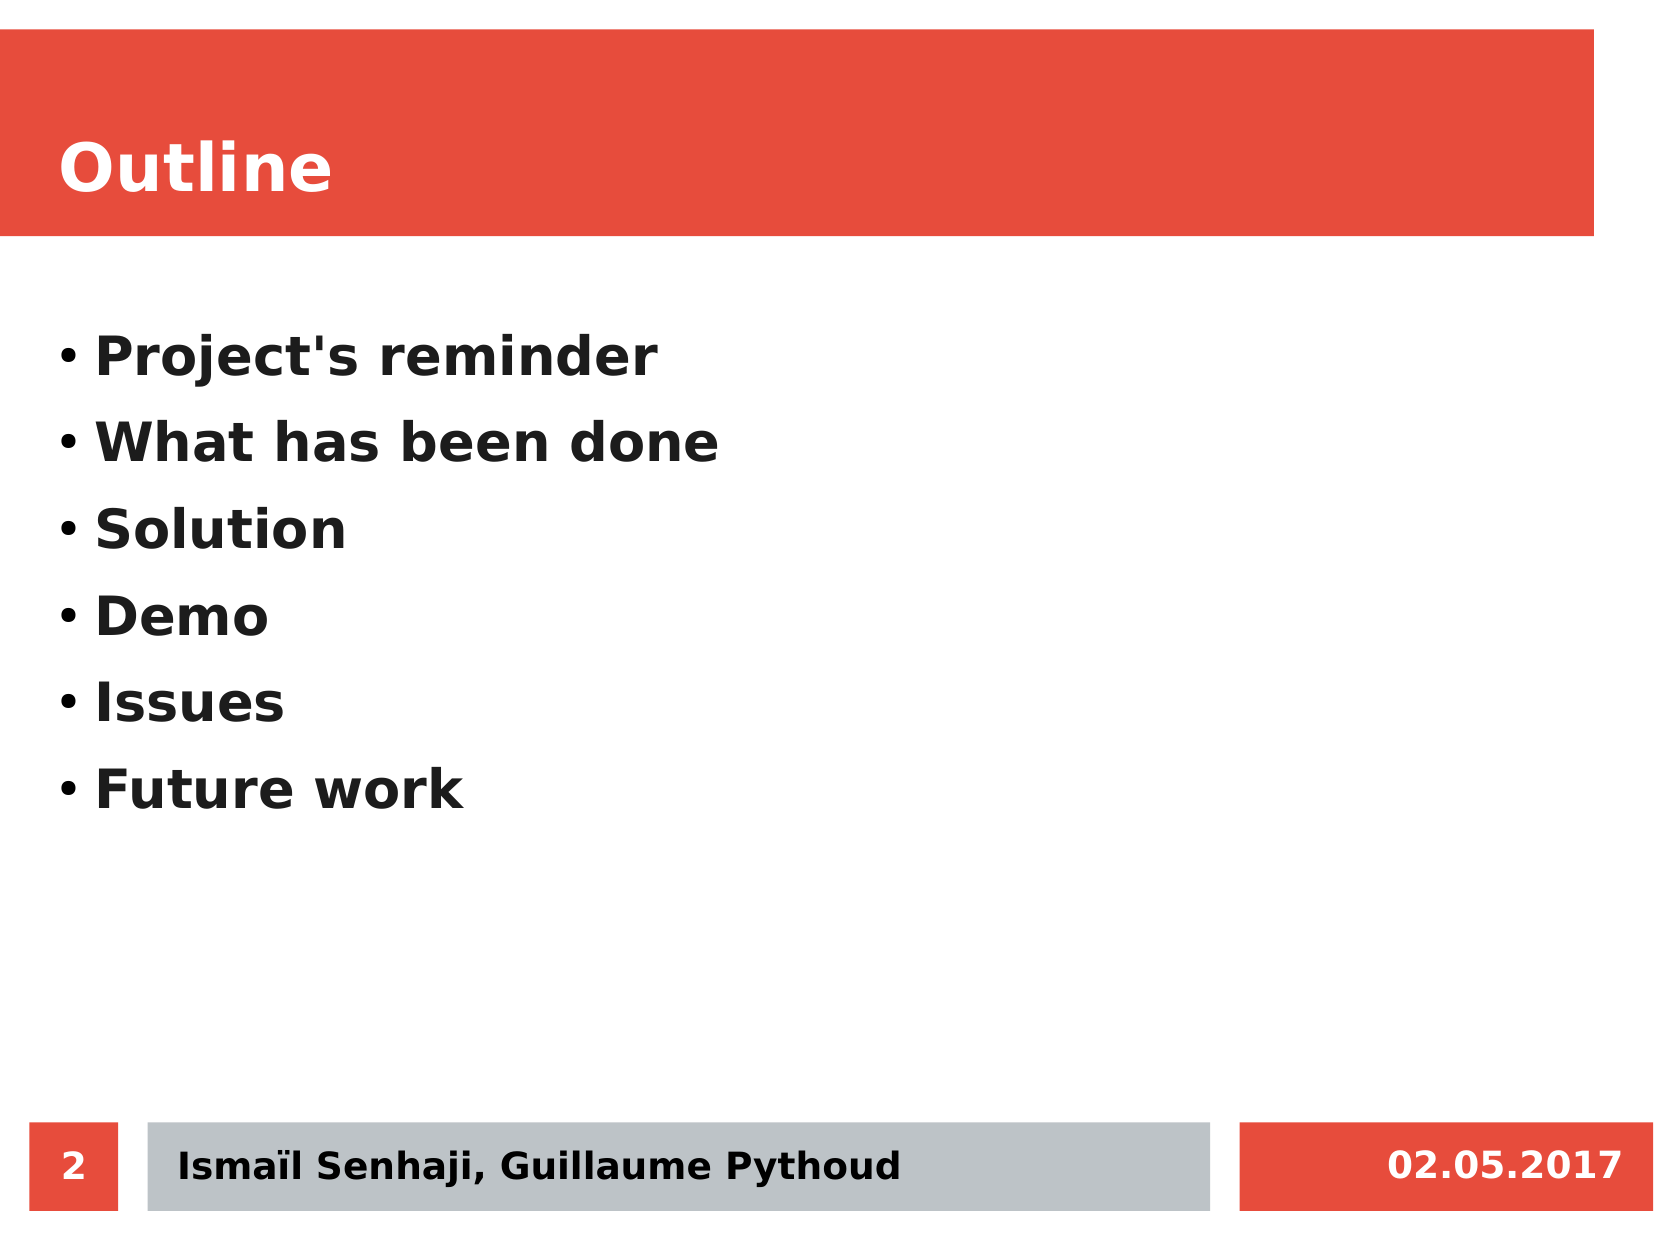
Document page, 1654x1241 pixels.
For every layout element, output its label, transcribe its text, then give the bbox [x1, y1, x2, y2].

title Outline [58, 59, 1594, 207]
list Project's reminder What has been done Solution Demo Issues Future work [58, 324, 1565, 1093]
